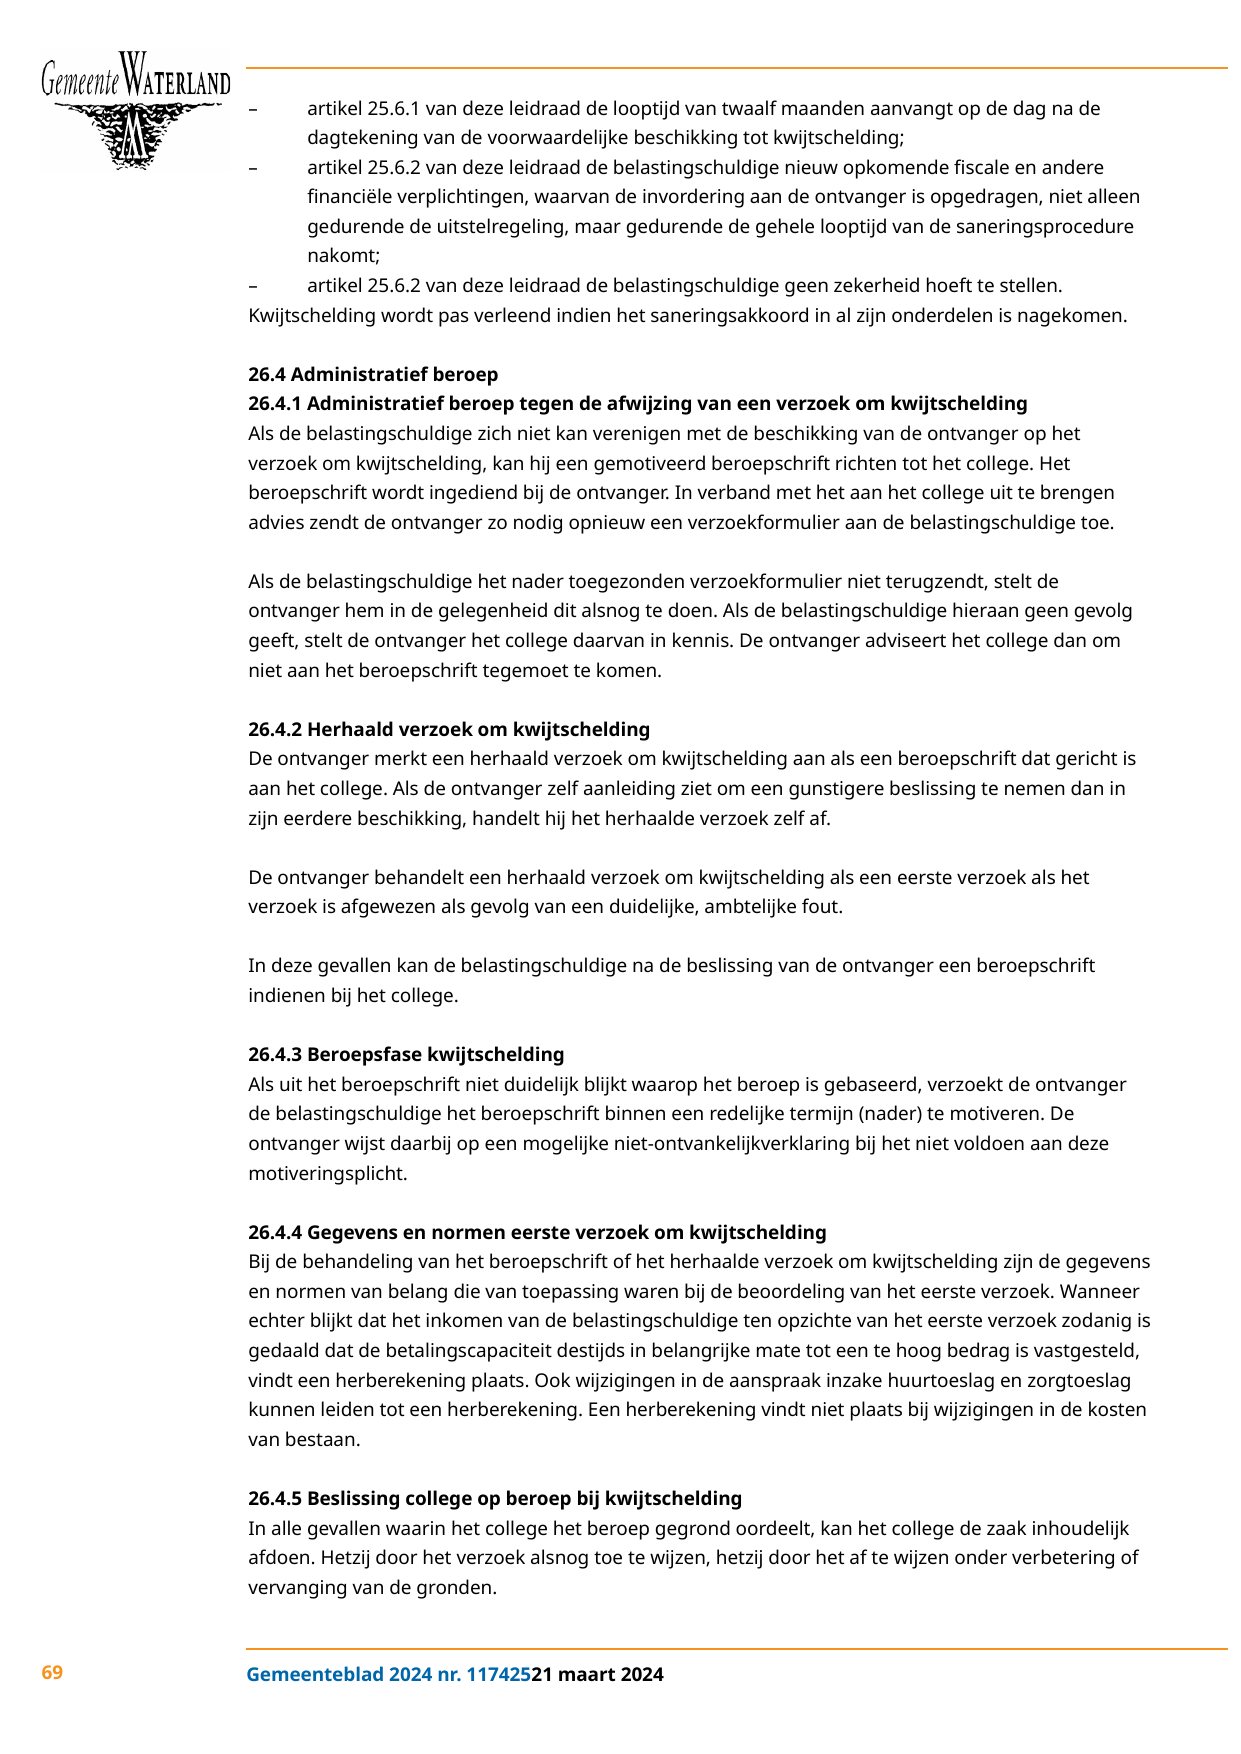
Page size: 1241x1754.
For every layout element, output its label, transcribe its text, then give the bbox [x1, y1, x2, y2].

text Als de belastingschuldige het nader toegezonden verzoekformulier niet terugzendt, stelt de ontvanger hem in de gelegenheid dit alsnog te doen. Als de belastingschuldige hieraan geen gevolg geeft, stelt de ontvanger het college daarvan in kennis. De ontvanger adviseert het college dan om niet aan het beroepschrift tegemoet te komen. [248, 568, 1152, 683]
list artikel 25.6.2 van deze leidraad de belastingschuldige geen zekerheid hoeft te stellen. [248, 272, 1152, 298]
text De ontvanger behandelt een herhaald verzoek om kwijtschelding als een eerste verzoek als het verzoek is afgewezen als gevolg van een duidelijke, ambtelijke fout. [248, 864, 1152, 919]
text 26.4.3 Beroepsfase kwijtschelding [248, 1041, 1152, 1067]
text 26.4.2 Herhaald verzoek om kwijtschelding [248, 716, 1152, 742]
text Kwijtschelding wordt pas verleend indien het saneringsakkoord in al zijn onderdelen is nagekomen. [248, 302, 1152, 328]
text 26.4.4 Gegevens en normen eerste verzoek om kwijtschelding [248, 1219, 1152, 1245]
list artikel 25.6.1 van deze leidraad de looptijd van twaalf maanden aanvangt op de dag na de dagtekening van de voorwaardelijke beschikking tot kwijtschelding; [248, 95, 1152, 150]
text 26.4.5 Beslissing college op beroep bij kwijtschelding [248, 1485, 1152, 1511]
text Als uit het beroepschrift niet duidelijk blijkt waarop het beroep is gebaseerd, verzoekt de ontvanger de belastingschuldige het beroepschrift binnen een redelijke termijn (nader) te motiveren. De ontvanger wijst daarbij op een mogelijke niet-ontvankelijkverklaring bij het niet voldoen aan deze motiveringsplicht. [248, 1071, 1152, 1186]
picture [41, 47, 231, 172]
text Als de belastingschuldige zich niet kan verenigen met de beschikking van de ontvanger op het verzoek om kwijtschelding, kan hij een gemotiveerd beroepschrift richten tot het college. Het beroepschrift wordt ingediend bij de ontvanger. In verband met het aan het college uit te brengen advies zendt de ontvanger zo nodig opnieuw een verzoekformulier aan de belastingschuldige toe. [248, 420, 1152, 535]
text Bij de behandeling van het beroepschrift of het herhaalde verzoek om kwijtschelding zijn de gegevens en normen van belang die van toepassing waren bij de beoordeling van het eerste verzoek. Wanneer echter blijkt dat het inkomen van de belastingschuldige ten opzichte van het eerste verzoek zodanig is gedaald dat de betalingscapaciteit destijds in belangrijke mate tot een te hoog bedrag is vastgesteld, vindt een herberekening plaats. Ook wijzigingen in de aanspraak inzake huurtoeslag en zorgtoeslag kunnen leiden tot een herberekening. Een herberekening vindt niet plaats bij wijzigingen in de kosten van bestaan. [248, 1248, 1152, 1452]
list artikel 25.6.2 van deze leidraad de belastingschuldige nieuw opkomende fiscale en andere financiële verplichtingen, waarvan de invordering aan de ontvanger is opgedragen, niet alleen gedurende de uitstelregeling, maar gedurende de gehele looptijd van de saneringsprocedure nakomt; [248, 154, 1152, 268]
text 26.4 Administratief beroep [248, 361, 1152, 387]
text De ontvanger merkt een herhaald verzoek om kwijtschelding aan als een beroepschrift dat gericht is aan het college. Als de ontvanger zelf aanleiding ziet om een gunstigere beslissing te nemen dan in zijn eerdere beschikking, handelt hij het herhaalde verzoek zelf af. [248, 746, 1152, 831]
text In deze gevallen kan de belastingschuldige na de beslissing van de ontvanger een beroepschrift indienen bij het college. [248, 953, 1152, 1008]
text 26.4.1 Administratief beroep tegen de afwijzing van een verzoek om kwijtschelding [248, 391, 1152, 416]
text In alle gevallen waarin het college het beroep gegrond oordeelt, kan het college de zaak inhoudelijk afdoen. Hetzij door het verzoek alsnog toe te wijzen, hetzij door het af te wijzen onder verbetering of vervanging van de gronden. [248, 1515, 1152, 1600]
